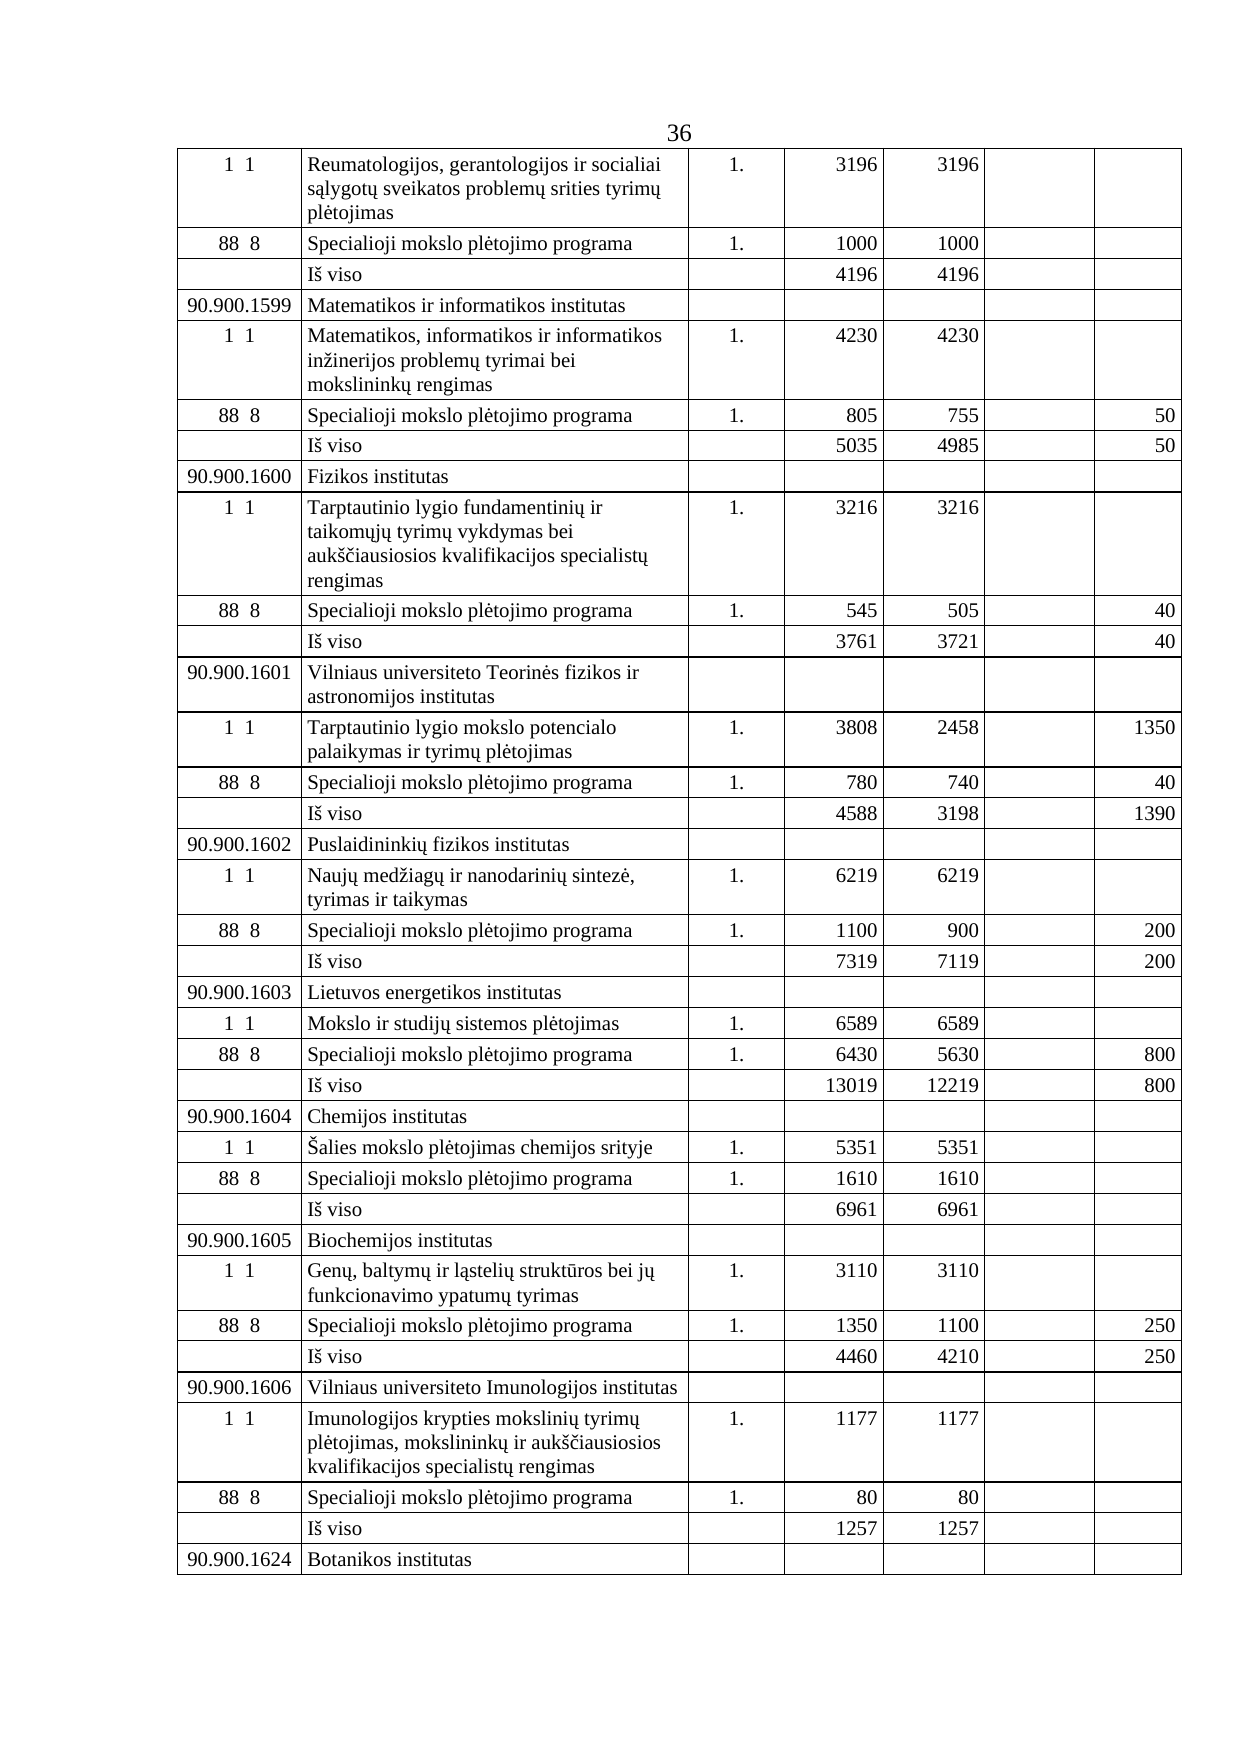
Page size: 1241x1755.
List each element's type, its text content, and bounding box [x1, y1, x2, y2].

table_cell [985, 946, 1094, 976]
table_cell [884, 829, 984, 859]
table_cell [985, 290, 1094, 319]
table_cell 3216 [884, 493, 984, 594]
table_cell [985, 977, 1094, 1007]
table_cell Biochemijos institutas [302, 1225, 688, 1254]
table_cell 4210 [884, 1341, 984, 1371]
table_cell 1 1 [178, 149, 301, 227]
table_cell 88 8 [178, 1163, 301, 1193]
table_cell 88 8 [178, 1483, 301, 1512]
table_cell 4230 [884, 321, 984, 398]
table_cell [884, 461, 984, 491]
table_cell 50 [1095, 400, 1181, 429]
table_cell 805 [785, 400, 883, 429]
table_cell [985, 1373, 1094, 1402]
table_cell [785, 290, 883, 319]
table_cell [689, 626, 784, 656]
table_cell Iš viso [302, 1513, 688, 1543]
table_cell 1. [689, 400, 784, 429]
table_cell [689, 1101, 784, 1131]
table_cell 1. [689, 713, 784, 766]
table_cell Šalies mokslo plėtojimas chemijos srityje [302, 1132, 688, 1162]
table_cell Genų, baltymų ir ląstelių struktūros bei jų funkcionavimo ypatumų tyrimas [302, 1256, 688, 1309]
table_cell [1095, 321, 1181, 398]
table_cell 5351 [785, 1132, 883, 1162]
table_cell [689, 461, 784, 491]
table_cell [785, 1544, 883, 1574]
table_cell [178, 1194, 301, 1223]
table_cell [689, 977, 784, 1007]
table_cell 3110 [884, 1256, 984, 1309]
table_cell 1610 [785, 1163, 883, 1193]
table_cell [1095, 860, 1181, 914]
table_cell [1095, 977, 1181, 1007]
table_cell 1 1 [178, 493, 301, 594]
table_cell Iš viso [302, 431, 688, 460]
table_cell 3110 [785, 1256, 883, 1309]
table_cell [985, 1194, 1094, 1223]
table_cell 90.900.1600 [178, 461, 301, 491]
table_cell [985, 1070, 1094, 1100]
table_cell Naujų medžiagų ir nanodarinių sintezė, tyrimas ir taikymas [302, 860, 688, 914]
table_cell 5035 [785, 431, 883, 460]
table_cell 40 [1095, 626, 1181, 656]
table_cell 90.900.1605 [178, 1225, 301, 1254]
table_cell 90.900.1604 [178, 1101, 301, 1131]
table_cell [178, 259, 301, 288]
table_cell Mokslo ir studijų sistemos plėtojimas [302, 1008, 688, 1038]
table_cell [1095, 259, 1181, 288]
table_cell Reumatologijos, gerantologijos ir socialiai sąlygotų sveikatos problemų srities tyrimų plėtojimas [302, 149, 688, 227]
table_cell [985, 860, 1094, 914]
table_cell 1100 [884, 1311, 984, 1340]
table_cell [985, 596, 1094, 625]
table_cell 1. [689, 149, 784, 227]
table_cell Specialioji mokslo plėtojimo programa [302, 768, 688, 797]
table_cell [1095, 290, 1181, 319]
table_cell 1. [689, 321, 784, 398]
table_cell Specialioji mokslo plėtojimo programa [302, 1039, 688, 1069]
table_cell [985, 1101, 1094, 1131]
table_cell [1095, 1194, 1181, 1223]
table_cell 2458 [884, 713, 984, 766]
table_cell [689, 1373, 784, 1402]
table_cell 3761 [785, 626, 883, 656]
table_cell 12219 [884, 1070, 984, 1100]
table_cell [985, 1513, 1094, 1543]
table_cell 80 [785, 1483, 883, 1512]
table_cell [689, 1070, 784, 1100]
table_cell [1095, 1225, 1181, 1254]
table_cell [985, 400, 1094, 429]
table_cell 3808 [785, 713, 883, 766]
table_cell [1095, 1163, 1181, 1193]
table_cell Matematikos, informatikos ir informatikos inžinerijos problemų tyrimai bei mokslininkų rengimas [302, 321, 688, 398]
table_cell 3196 [884, 149, 984, 227]
table_cell [689, 259, 784, 288]
table_cell Tarptautinio lygio fundamentinių ir taikomųjų tyrimų vykdymas bei aukščiausiosios kvalifikacijos specialistų rengimas [302, 493, 688, 594]
table_cell [884, 1373, 984, 1402]
table_cell 200 [1095, 946, 1181, 976]
table_cell 1177 [785, 1403, 883, 1481]
table_cell Botanikos institutas [302, 1544, 688, 1574]
table_cell [985, 493, 1094, 594]
table_cell [178, 798, 301, 828]
table_cell 3196 [785, 149, 883, 227]
table_cell [985, 658, 1094, 711]
table_cell Iš viso [302, 1194, 688, 1223]
table_cell 80 [884, 1483, 984, 1512]
table_cell [1095, 149, 1181, 227]
table_cell 90.900.1601 [178, 658, 301, 711]
table_cell Iš viso [302, 798, 688, 828]
table_cell [785, 829, 883, 859]
table_cell 6589 [785, 1008, 883, 1038]
table_cell [178, 431, 301, 460]
table_cell 1 1 [178, 1256, 301, 1309]
table_cell [1095, 829, 1181, 859]
table_cell [985, 1163, 1094, 1193]
table_cell Specialioji mokslo plėtojimo programa [302, 400, 688, 429]
table_cell [985, 321, 1094, 398]
table_cell 1390 [1095, 798, 1181, 828]
table_cell 88 8 [178, 915, 301, 945]
table_cell 88 8 [178, 1311, 301, 1340]
table_cell 4196 [785, 259, 883, 288]
table_cell 90.900.1603 [178, 977, 301, 1007]
table_cell 40 [1095, 768, 1181, 797]
table_cell Iš viso [302, 1070, 688, 1100]
table_cell 1350 [785, 1311, 883, 1340]
table_cell [178, 1070, 301, 1100]
table_cell Iš viso [302, 259, 688, 288]
table_cell [985, 626, 1094, 656]
table_cell [985, 461, 1094, 491]
table_cell [985, 149, 1094, 227]
table_cell [1095, 1513, 1181, 1543]
table_cell 4985 [884, 431, 984, 460]
table_cell 1257 [785, 1513, 883, 1543]
table_cell 4230 [785, 321, 883, 398]
table_cell [985, 713, 1094, 766]
table_cell [689, 1513, 784, 1543]
table_cell 1. [689, 1008, 784, 1038]
table_cell 50 [1095, 431, 1181, 460]
table_cell 6589 [884, 1008, 984, 1038]
table_cell 755 [884, 400, 984, 429]
table_cell [985, 1256, 1094, 1309]
table_cell [785, 1101, 883, 1131]
table_cell 5630 [884, 1039, 984, 1069]
table_cell 88 8 [178, 768, 301, 797]
table_cell 1 1 [178, 1403, 301, 1481]
table_cell Specialioji mokslo plėtojimo programa [302, 228, 688, 258]
table_cell 200 [1095, 915, 1181, 945]
table_cell 1. [689, 1256, 784, 1309]
table_cell [178, 626, 301, 656]
table_cell 3721 [884, 626, 984, 656]
table_cell [985, 798, 1094, 828]
table_cell [689, 431, 784, 460]
table_cell 3216 [785, 493, 883, 594]
table_cell Specialioji mokslo plėtojimo programa [302, 1483, 688, 1512]
table_cell 1. [689, 596, 784, 625]
table_cell 1 1 [178, 1008, 301, 1038]
table_cell 90.900.1602 [178, 829, 301, 859]
table_cell [985, 1311, 1094, 1340]
table_cell Puslaidininkių fizikos institutas [302, 829, 688, 859]
table_cell 1 1 [178, 321, 301, 398]
table_cell 90.900.1606 [178, 1373, 301, 1402]
table_cell [985, 1008, 1094, 1038]
table_cell Specialioji mokslo plėtojimo programa [302, 1311, 688, 1340]
table_cell 800 [1095, 1039, 1181, 1069]
table_cell Tarptautinio lygio mokslo potencialo palaikymas ir tyrimų plėtojimas [302, 713, 688, 766]
table_cell 1. [689, 768, 784, 797]
table_cell [884, 1101, 984, 1131]
table_cell 88 8 [178, 1039, 301, 1069]
table_cell [884, 290, 984, 319]
table_cell [1095, 228, 1181, 258]
table_cell 1 1 [178, 1132, 301, 1162]
table_cell 90.900.1599 [178, 290, 301, 319]
table_cell 90.900.1624 [178, 1544, 301, 1574]
table_cell [1095, 1403, 1181, 1481]
table_cell 1000 [785, 228, 883, 258]
table_cell 1257 [884, 1513, 984, 1543]
table_cell 1. [689, 1483, 784, 1512]
table_cell [1095, 658, 1181, 711]
table_cell 1. [689, 493, 784, 594]
table_cell [689, 829, 784, 859]
table_cell 1. [689, 915, 784, 945]
table_cell [1095, 1483, 1181, 1512]
table_cell [785, 1225, 883, 1254]
table_cell [785, 461, 883, 491]
table_cell 1. [689, 1039, 784, 1069]
table_cell [689, 290, 784, 319]
table_cell [985, 1544, 1094, 1574]
table_cell [985, 1132, 1094, 1162]
table_cell 88 8 [178, 596, 301, 625]
table_cell [178, 1341, 301, 1371]
table_cell Specialioji mokslo plėtojimo programa [302, 1163, 688, 1193]
table_cell [689, 946, 784, 976]
table_cell 40 [1095, 596, 1181, 625]
table_cell [178, 1513, 301, 1543]
table_cell 6961 [884, 1194, 984, 1223]
table_cell 4588 [785, 798, 883, 828]
table_cell 1 1 [178, 860, 301, 914]
table_cell Imunologijos krypties mokslinių tyrimų plėtojimas, mokslininkų ir aukščiausiosios kvalifikacijos specialistų rengimas [302, 1403, 688, 1481]
table_cell 505 [884, 596, 984, 625]
table_cell [178, 946, 301, 976]
table_cell 4196 [884, 259, 984, 288]
table_cell [985, 1341, 1094, 1371]
table_cell [689, 798, 784, 828]
table_cell [985, 431, 1094, 460]
table_cell 6961 [785, 1194, 883, 1223]
table_cell [689, 658, 784, 711]
table_cell Vilniaus universiteto Imunologijos institutas [302, 1373, 688, 1402]
table_cell Specialioji mokslo plėtojimo programa [302, 915, 688, 945]
table_cell [985, 1225, 1094, 1254]
table_cell 13019 [785, 1070, 883, 1100]
table_cell 1350 [1095, 713, 1181, 766]
table_cell 5351 [884, 1132, 984, 1162]
table_cell [1095, 1008, 1181, 1038]
table_cell [884, 658, 984, 711]
table_cell 4460 [785, 1341, 883, 1371]
table_cell 545 [785, 596, 883, 625]
table_cell [1095, 493, 1181, 594]
table_cell [985, 915, 1094, 945]
table_cell Iš viso [302, 1341, 688, 1371]
table_cell [884, 1544, 984, 1574]
table_cell 1. [689, 228, 784, 258]
table_cell [689, 1225, 784, 1254]
table_cell [689, 1194, 784, 1223]
table_cell 780 [785, 768, 883, 797]
table_cell 250 [1095, 1311, 1181, 1340]
table_cell 3198 [884, 798, 984, 828]
table_cell 1. [689, 1132, 784, 1162]
table_cell 88 8 [178, 228, 301, 258]
table_cell [985, 228, 1094, 258]
table_cell Iš viso [302, 626, 688, 656]
table_cell [1095, 1132, 1181, 1162]
table_cell 7319 [785, 946, 883, 976]
table_cell [1095, 461, 1181, 491]
table_cell Lietuvos energetikos institutas [302, 977, 688, 1007]
table_cell Matematikos ir informatikos institutas [302, 290, 688, 319]
table_cell 1. [689, 860, 784, 914]
table_cell [1095, 1256, 1181, 1309]
table_cell 1000 [884, 228, 984, 258]
table_cell 1 1 [178, 713, 301, 766]
table_cell Vilniaus universiteto Teorinės fizikos ir astronomijos institutas [302, 658, 688, 711]
table_cell [785, 1373, 883, 1402]
table_cell Chemijos institutas [302, 1101, 688, 1131]
table_cell [985, 829, 1094, 859]
table_cell Fizikos institutas [302, 461, 688, 491]
table_cell 1177 [884, 1403, 984, 1481]
table_cell [985, 1039, 1094, 1069]
table_cell [884, 977, 984, 1007]
table_cell 250 [1095, 1341, 1181, 1371]
table_cell 1. [689, 1163, 784, 1193]
table_cell 1. [689, 1403, 784, 1481]
table_cell 88 8 [178, 400, 301, 429]
table_cell 6430 [785, 1039, 883, 1069]
table_cell 900 [884, 915, 984, 945]
table_cell [985, 768, 1094, 797]
table_cell Specialioji mokslo plėtojimo programa [302, 596, 688, 625]
table_cell 800 [1095, 1070, 1181, 1100]
table_cell 1100 [785, 915, 883, 945]
table_cell 6219 [785, 860, 883, 914]
table_cell 6219 [884, 860, 984, 914]
table_cell [985, 259, 1094, 288]
table_cell 1. [689, 1311, 784, 1340]
table_cell 7119 [884, 946, 984, 976]
table_cell [689, 1544, 784, 1574]
table_cell [689, 1341, 784, 1371]
table_cell [785, 658, 883, 711]
table_cell [1095, 1544, 1181, 1574]
table_cell [785, 977, 883, 1007]
table_cell 1610 [884, 1163, 984, 1193]
table_cell 740 [884, 768, 984, 797]
table_cell [985, 1483, 1094, 1512]
table_cell [884, 1225, 984, 1254]
table_cell [1095, 1373, 1181, 1402]
table_cell [985, 1403, 1094, 1481]
table_cell [1095, 1101, 1181, 1131]
table_cell Iš viso [302, 946, 688, 976]
